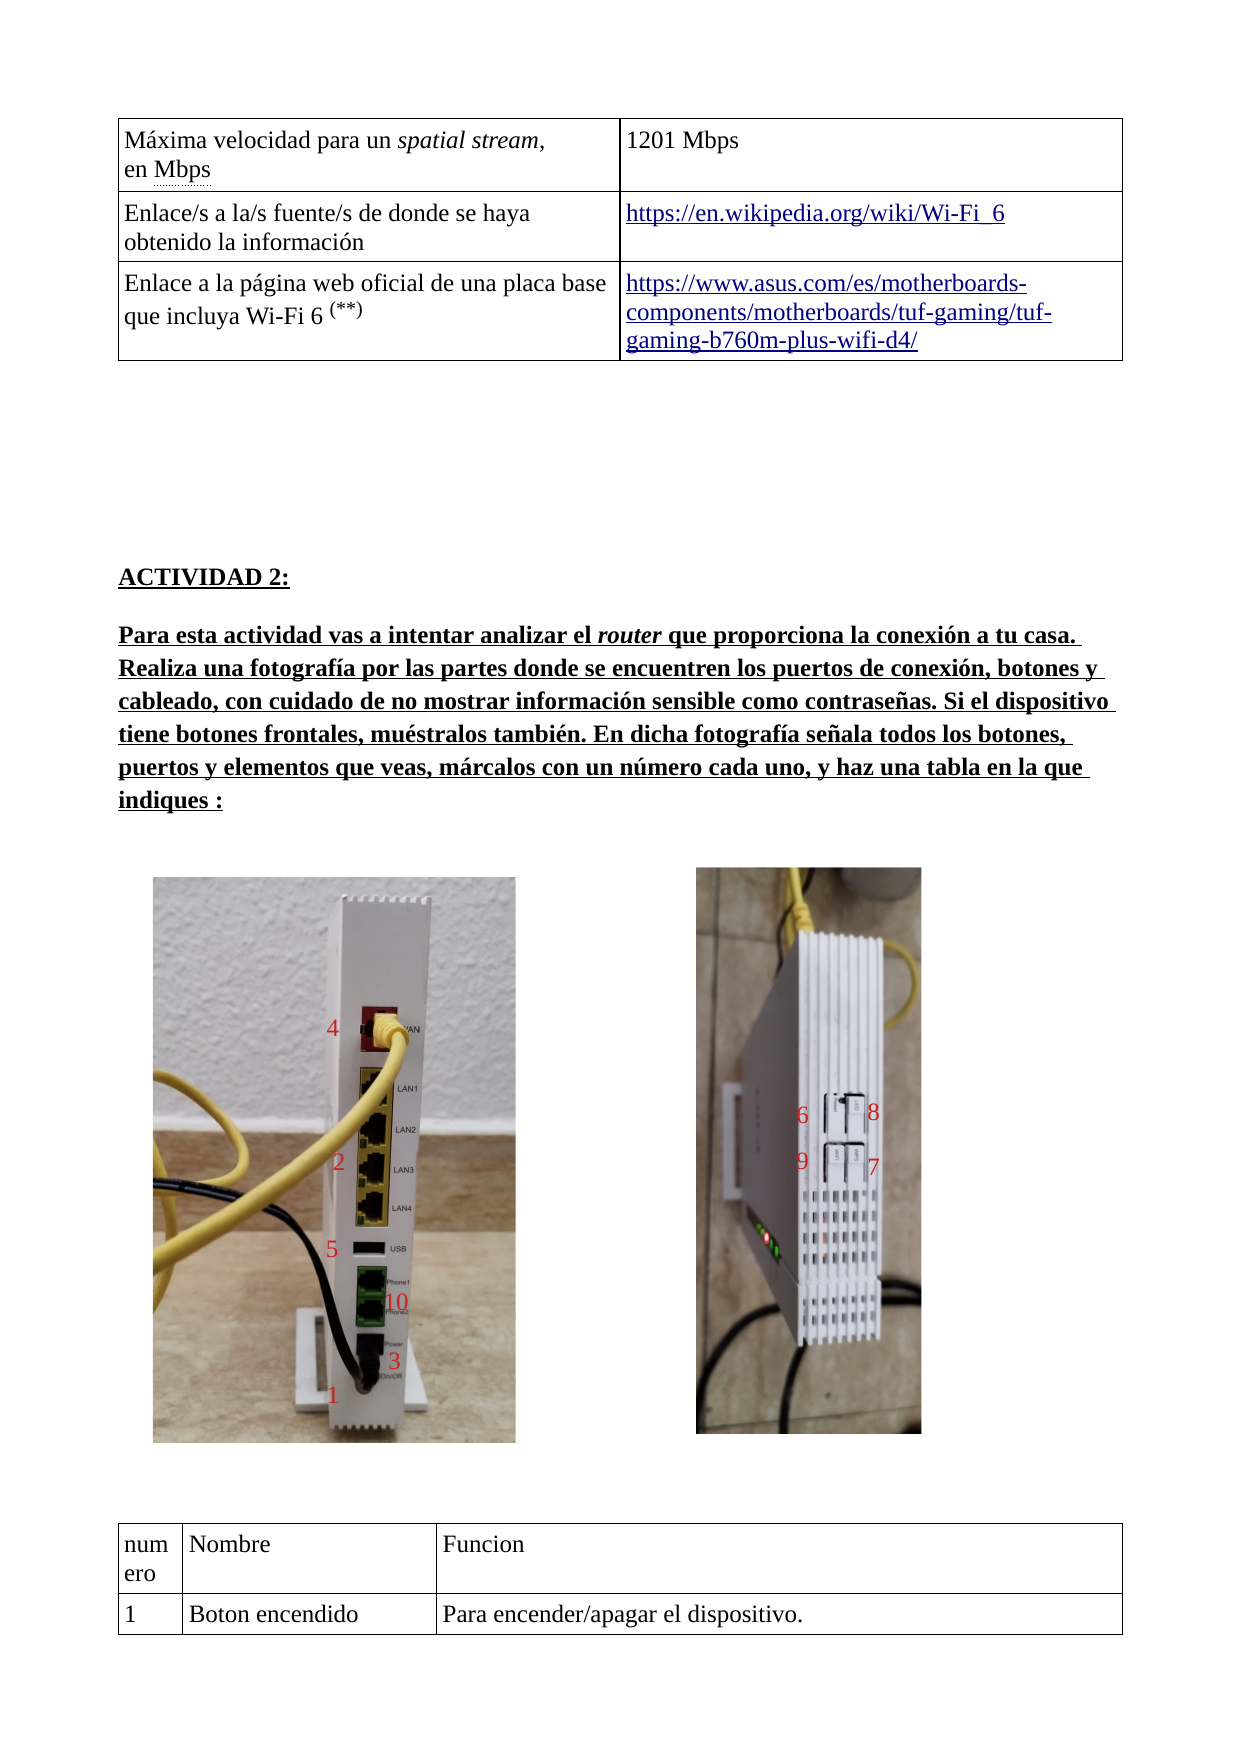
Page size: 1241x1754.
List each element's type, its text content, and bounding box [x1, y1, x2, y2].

text ACTIVIDAD 2: [118, 562, 1122, 591]
table_cell https://www.asus.com/es/motherboards-components/motherboards/tuf-gaming/tuf-gaming-b760m-plus-wifi-d4/ [621, 262, 1122, 360]
picture [228, 877, 472, 1443]
table_cell Máxima velocidad para un spatial stream, en Mbps [119, 119, 619, 191]
table_header numero [119, 1524, 182, 1592]
table_cell Enlace/s a la/s fuente/s de donde se haya obtenido la información [119, 192, 619, 261]
table_cell https://en.wikipedia.org/wiki/Wi-Fi_6 [621, 192, 1122, 261]
picture [696, 868, 922, 1434]
table_cell Para encender/apagar el dispositivo. [437, 1594, 1122, 1634]
table_cell Boton encendido [183, 1594, 436, 1634]
text Para esta actividad vas a intentar analizar el router que proporciona la conexión a tu casa. Realiza una fotografía por las partes donde se encuentren los puertos de conexión, botones y cableado, con cuidado de no mostrar información sensible como contraseñas. Si el dispositivo tiene botones frontales, muéstralos también. En dicha fotografía señala todos los botones, puertos y elementos que veas, márcalos con un número cada uno, y haz una tabla en la que indiques : [118, 620, 1122, 813]
table_header Funcion [437, 1524, 1122, 1592]
table_cell 1201 Mbps [621, 119, 1122, 191]
table_header Nombre [183, 1524, 436, 1592]
table_cell 1 [119, 1594, 182, 1634]
table_cell Enlace a la página web oficial de una placa base que incluya Wi-Fi 6 (**) [119, 262, 619, 360]
